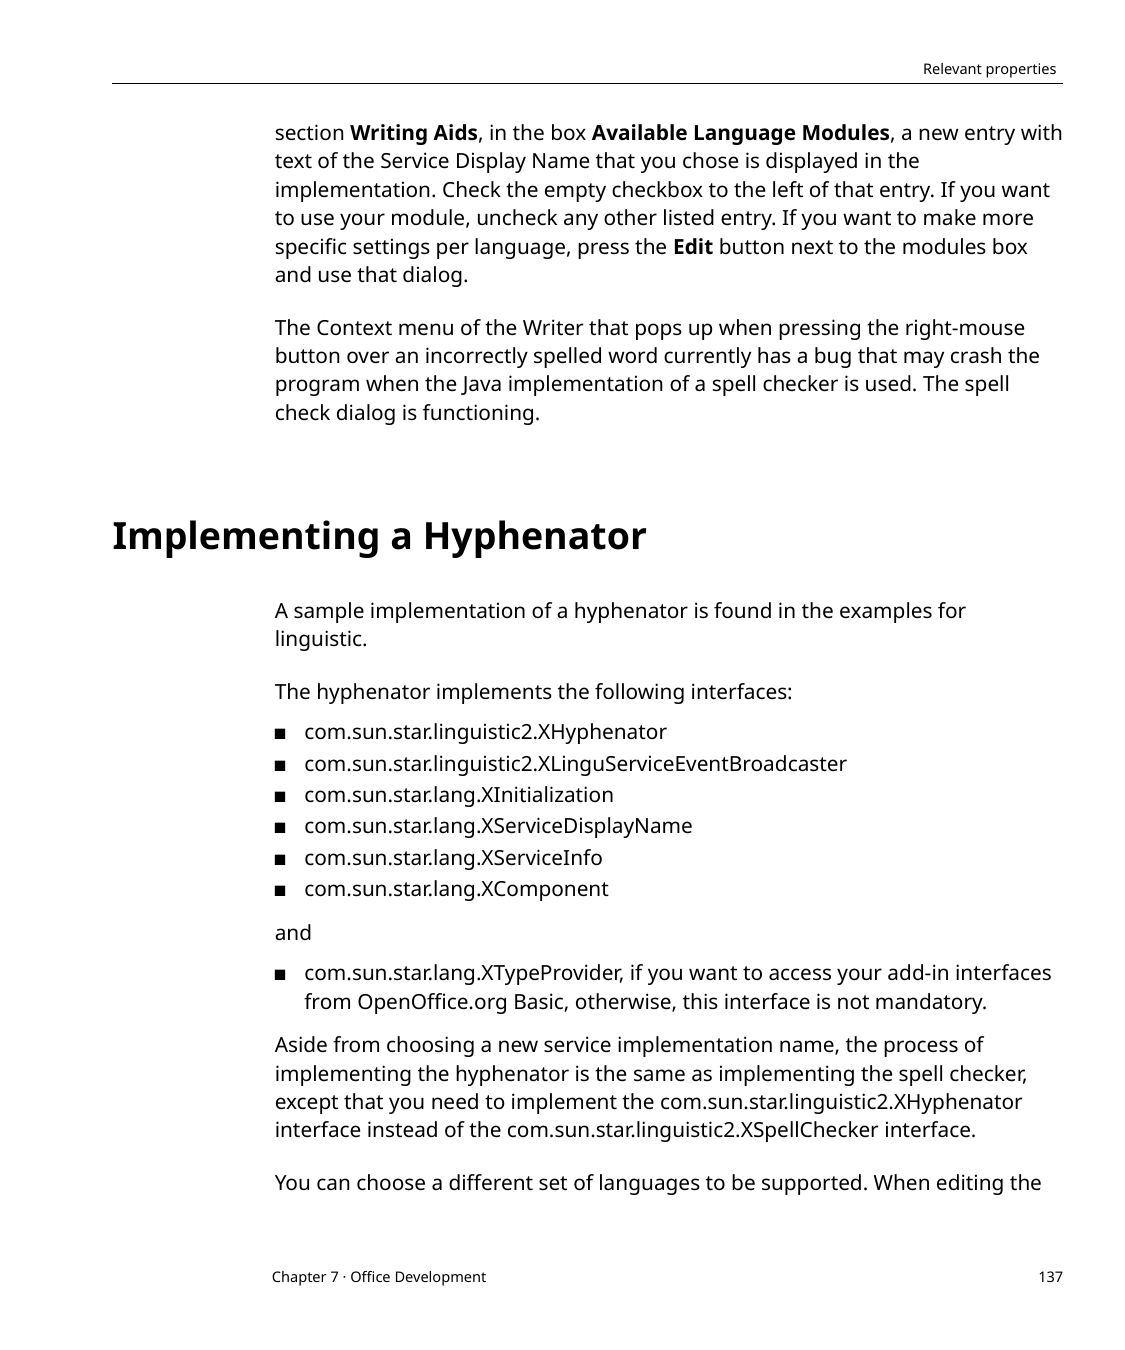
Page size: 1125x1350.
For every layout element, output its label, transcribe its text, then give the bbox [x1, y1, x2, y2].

text A sample implementation of a hyphenator is found in the examples for linguistic. [274, 596, 1063, 653]
text The Context menu of the Writer that pops up when pressing the right-mouse button over an incorrectly spelled word currently has a bug that may crash the program when the Java implementation of a spell checker is used. The spell check dialog is functioning. [274, 313, 1063, 426]
text section Writing Aids, in the box Available Language Modules, a new entry with text of the Service Display Name that you chose is displayed in the implementation. Check the empty checkbox to the left of that entry. If you want to use your module, uncheck any other listed entry. If you want to make more specific settings per language, press the Edit button next to the modules box and use that dialog. [274, 118, 1063, 289]
list com.sun.star.linguistic2.XLinguServiceEventBroadcaster [274, 749, 1063, 777]
list com.sun.star.lang.XServiceDisplayName [274, 812, 1063, 840]
text and [274, 918, 1063, 946]
list com.sun.star.linguistic2.XHyphenator [274, 717, 1063, 746]
list com.sun.star.lang.XInitialization [274, 780, 1063, 808]
text The hyphenator implements the following interfaces: [274, 677, 1063, 705]
text You can choose a different set of languages to be supported. When editing the [274, 1168, 1063, 1196]
text Aside from choosing a new service implementation name, the process of implementing the hyphenator is the same as implementing the spell checker, except that you need to implement the com.sun.star.linguistic2.XHyphenator interface instead of the com.sun.star.linguistic2.XSpellChecker interface. [274, 1030, 1063, 1144]
list com.sun.star.lang.XComponent [274, 874, 1063, 903]
list com.sun.star.lang.XServiceInfo [274, 843, 1063, 871]
subtitle Implementing a Hyphenator [112, 509, 1063, 560]
list com.sun.star.lang.XTypeProvider, if you want to access your add-in interfaces from OpenOffice.org Basic, otherwise, this interface is not mandatory. [274, 958, 1063, 1015]
